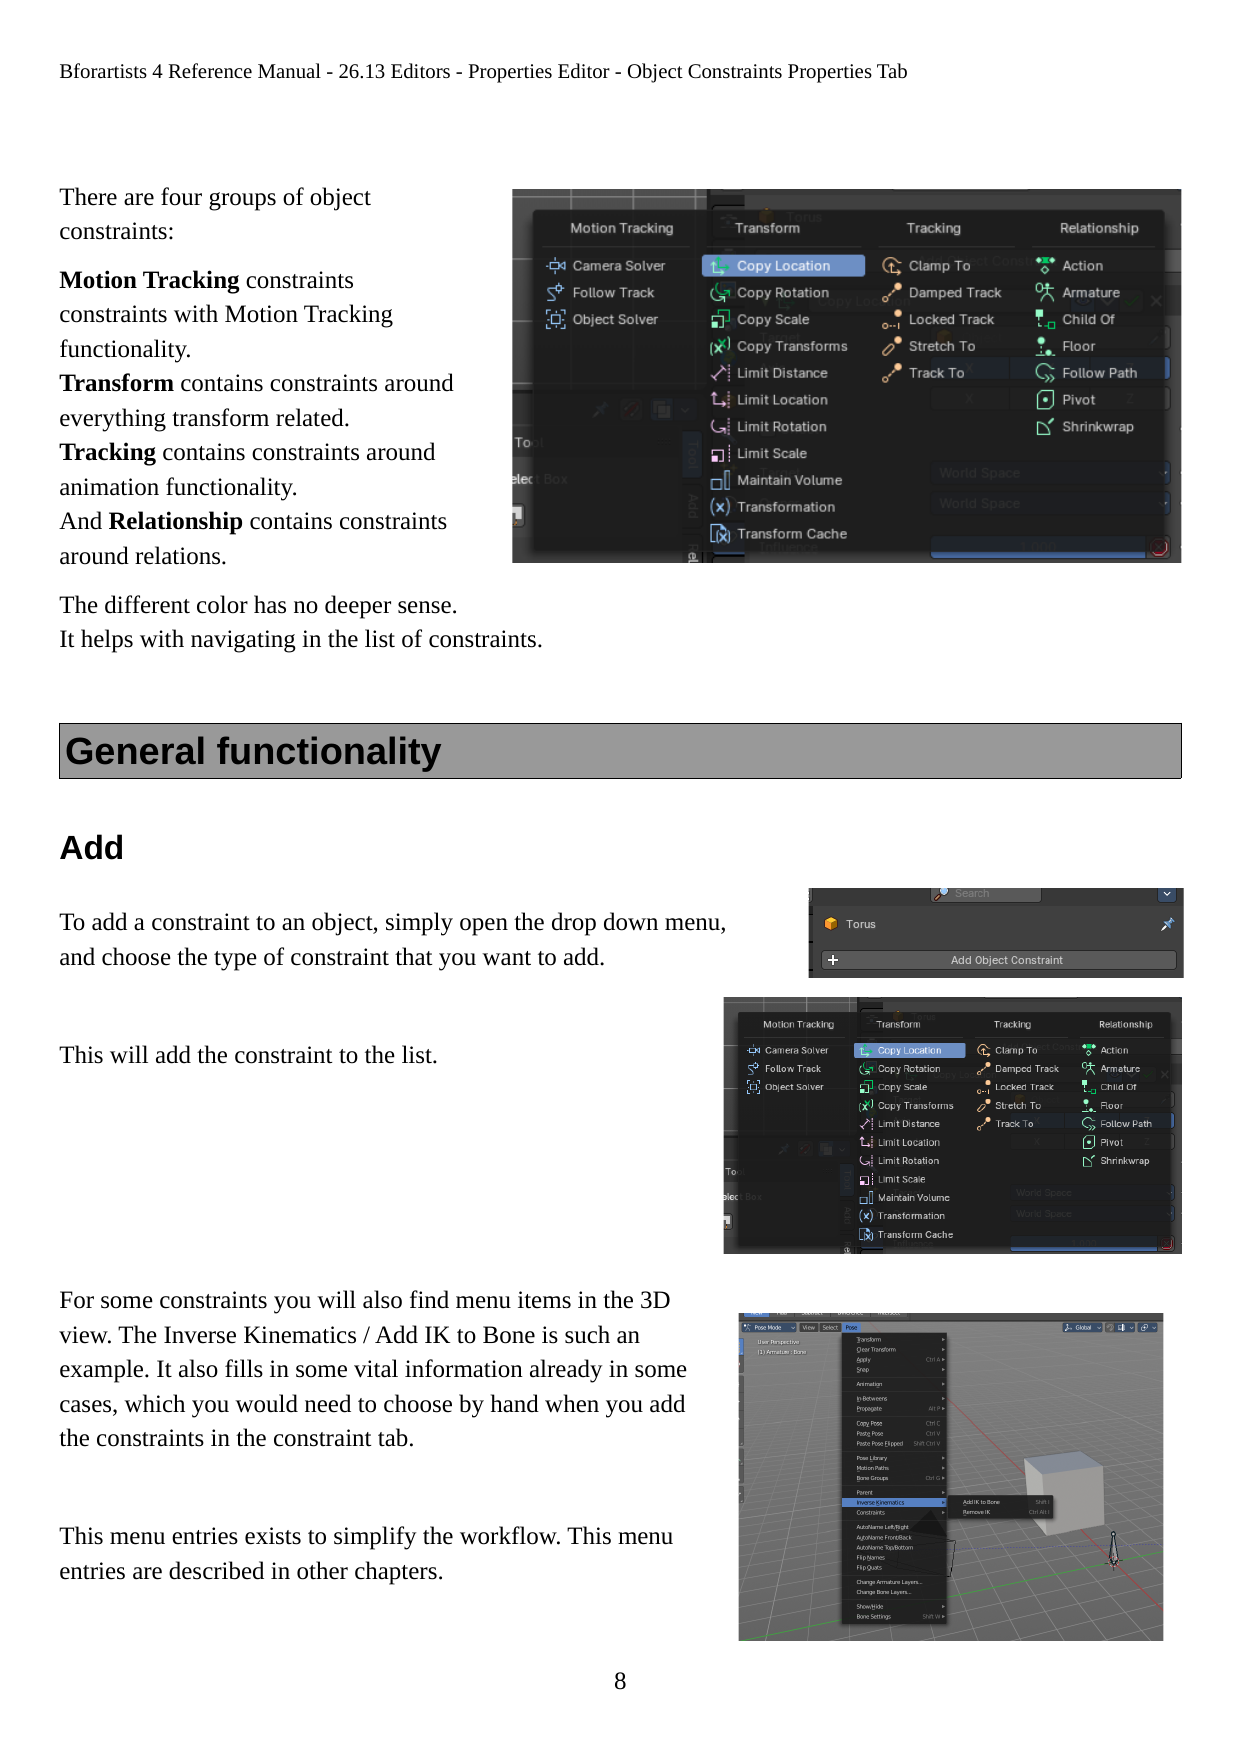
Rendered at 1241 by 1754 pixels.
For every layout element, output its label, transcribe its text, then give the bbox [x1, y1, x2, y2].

text Motion Tracking constraints constraints with Motion Tracking functionality. Transform contains constraints around everything transform related. Tracking contains constraints around animation functionality. And Relationship contains constraints around relations. [59, 265, 1181, 570]
subtitle Add [59, 827, 1181, 866]
picture [512, 189, 1182, 563]
text There are four groups of object constraints: [59, 182, 1181, 245]
table_header General functionality [60, 724, 1181, 778]
picture [738, 1313, 1164, 1641]
text To add a constraint to an object, simply open the drop down menu, and choose the type of constraint that you want to add. [59, 907, 808, 971]
text This menu entries exists to simplify the workflow. This menu entries are described in other chapters. [59, 1521, 738, 1584]
picture [723, 997, 1182, 1254]
text This will add the constraint to the list. [59, 1040, 723, 1069]
text The different color has no deeper sense. It helps with navigating in the list of constraints. [59, 590, 1181, 653]
text For some constraints you will also find menu items in the 3D view. The Inverse Kinematics / Add IK to Bone is such an example. It also fills in some vital information already in some cases, which you would need to choose by hand when you add the constraints in the constraint tab. [59, 1285, 1181, 1452]
picture [808, 888, 1184, 978]
